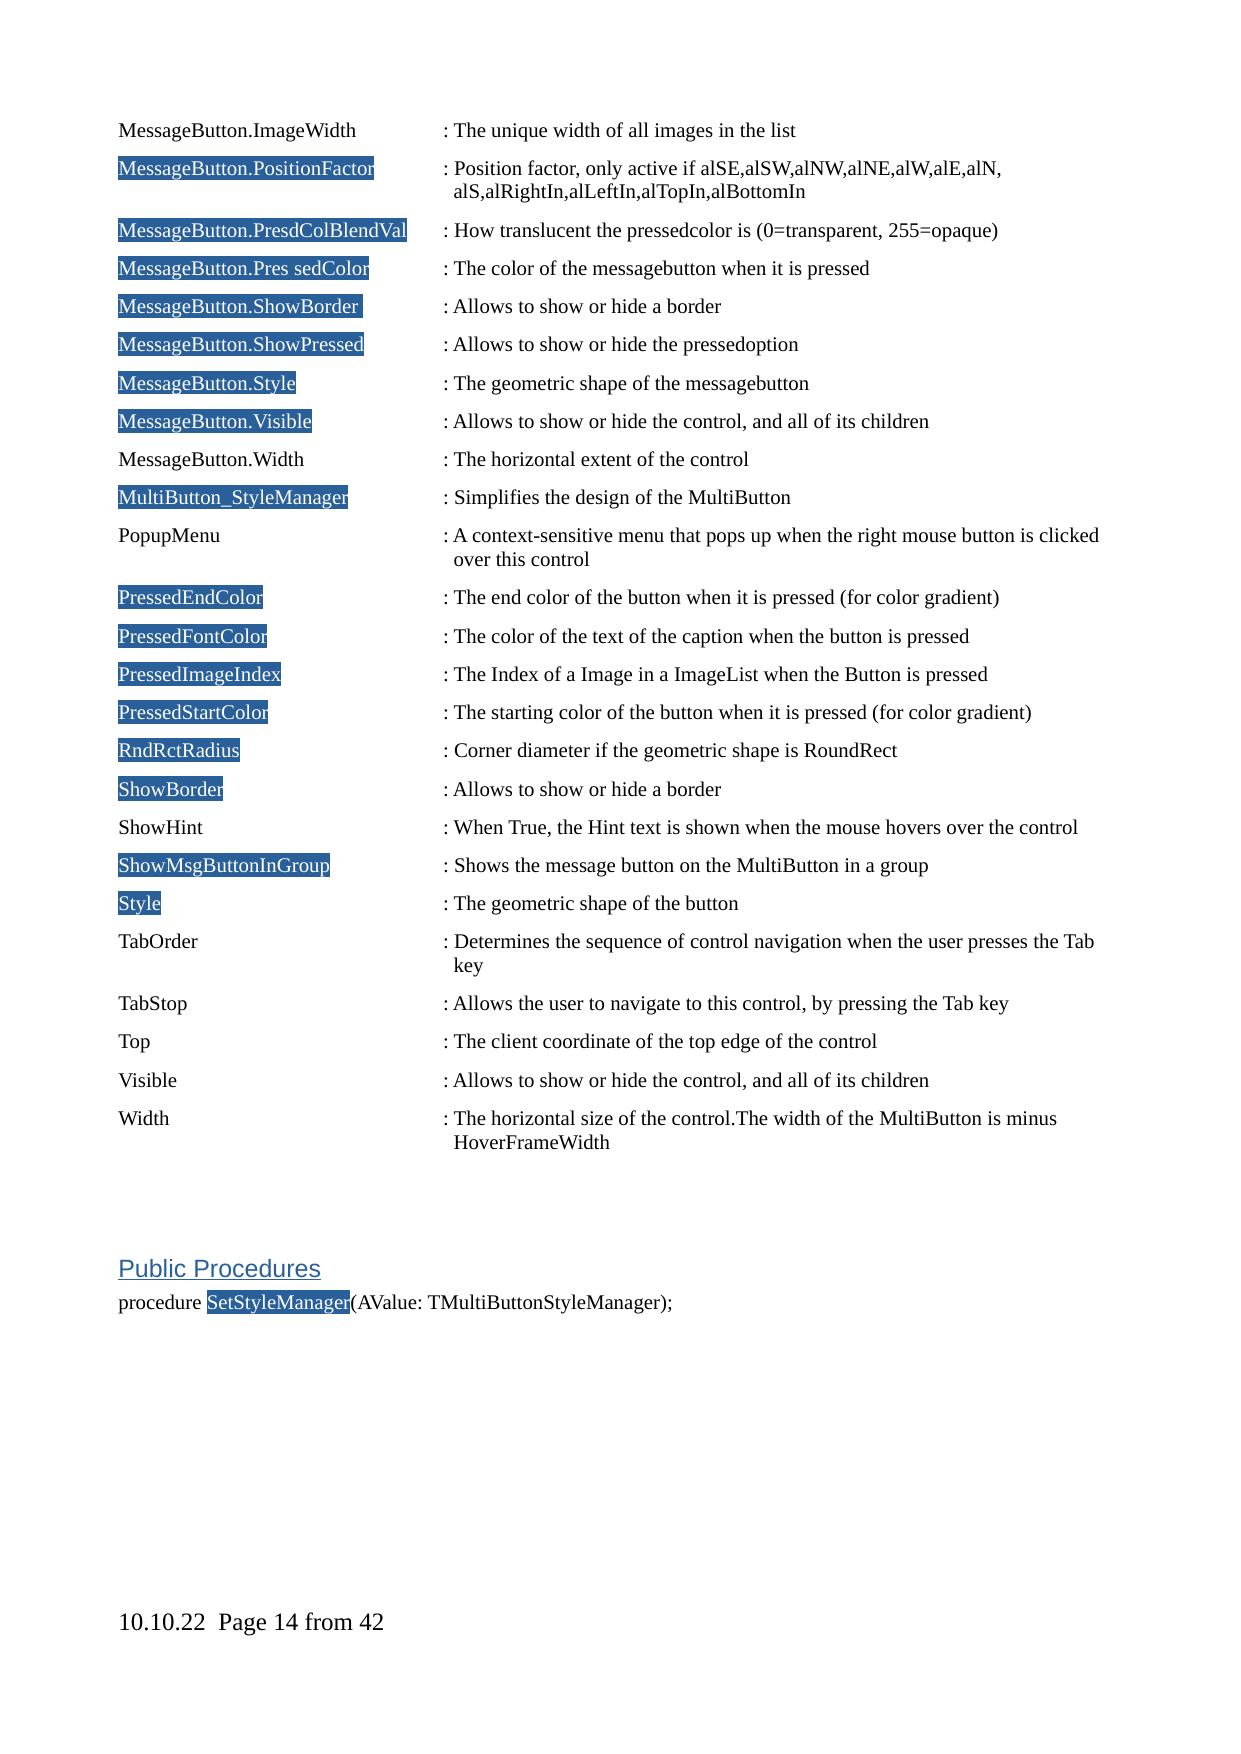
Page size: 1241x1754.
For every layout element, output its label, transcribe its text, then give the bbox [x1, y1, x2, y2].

text Style : The geometric shape of the button [118, 892, 1122, 915]
subtitle Public Procedures [118, 1253, 1122, 1283]
text Top : The client coordinate of the top edge of the control [118, 1030, 1122, 1054]
text MessageButton.PresdColBlendVal : How translucent the pressedcolor is (0=transparent, 255=opaque) [118, 218, 1122, 242]
text TabOrder : Determines the sequence of control navigation when the user presses the Tab key [118, 930, 1122, 977]
text procedure SetStyleManager(AValue: TMultiButtonStyleManager); [118, 1296, 1122, 1313]
text ShowBorder : Allows to show or hide a border [118, 777, 1122, 801]
text MessageButton.Style : The geometric shape of the messagebutton [118, 371, 1122, 395]
text MessageButton.Visible : Allows to show or hide the control, and all of its children [118, 409, 1122, 433]
text PressedFontColor : The color of the text of the caption when the button is pressed [118, 624, 1122, 648]
text MessageButton.ShowPressed : Allows to show or hide the pressedoption [118, 333, 1122, 357]
text ShowHint : When True, the Hint text is shown when the mouse hovers over the control [118, 815, 1122, 839]
text MessageButton.ImageWidth : The unique width of all images in the list [118, 118, 1122, 142]
text PressedImageIndex : The Index of a Image in a ImageList when the Button is pressed [118, 662, 1122, 686]
text MessageButton.Width : The horizontal extent of the control [118, 448, 1122, 471]
text ShowMsgButtonInGroup : Shows the message button on the MultiButton in a group [118, 853, 1122, 877]
text Width : The horizontal size of the control.The width of the MultiButton is minus HoverFrameWidth [118, 1107, 1122, 1154]
text Visible : Allows to show or hide the control, and all of its children [118, 1068, 1122, 1092]
text RndRctRadius : Corner diameter if the geometric shape is RoundRect [118, 739, 1122, 762]
text MessageButton.PositionFactor : Position factor, only active if alSE,alSW,alNW,alNE,alW,alE,alN, alS,alRightIn,alLeftIn,alTopIn,alBottomIn [118, 156, 1122, 204]
text PressedEndColor : The end color of the button when it is pressed (for color gradient) [118, 586, 1122, 609]
text PopupMenu : A context-sensitive menu that pops up when the right mouse button is clicked over this control [118, 524, 1122, 571]
text PressedStartColor : The starting color of the button when it is pressed (for color gradient) [118, 701, 1122, 724]
text MessageButton.ShowBorder : Allows to show or hide a border [118, 295, 1122, 318]
text MultiButton_StyleManager : Simplifies the design of the MultiButton [118, 486, 1122, 509]
text TabStop : Allows the user to navigate to this control, by pressing the Tab key [118, 992, 1122, 1016]
text MessageButton.Pres sedColor : The color of the messagebutton when it is pressed [118, 256, 1122, 280]
